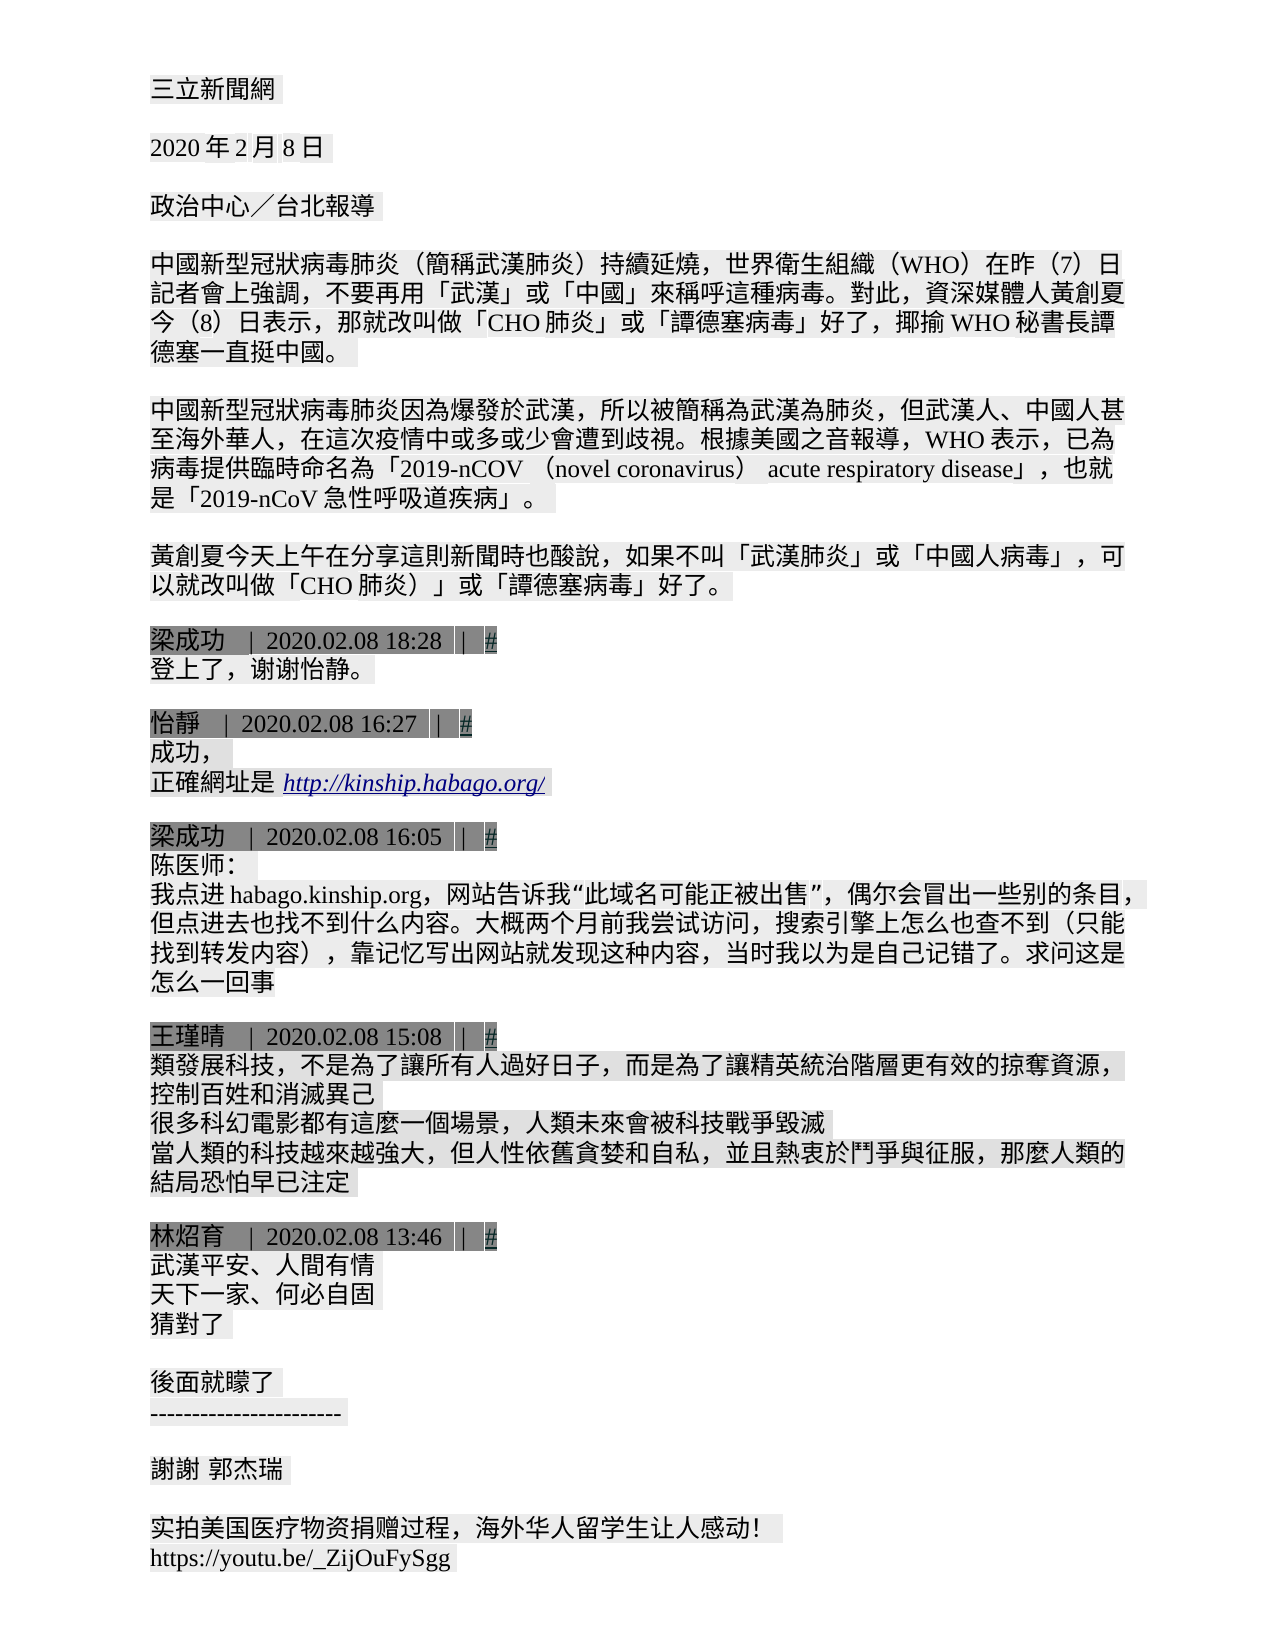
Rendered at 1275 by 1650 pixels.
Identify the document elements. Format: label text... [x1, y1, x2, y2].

text 武漢平安、人間有情 天下一家、何必自固 猜對了 後面就矇了 ----------------------- 謝謝 郭杰瑞 实拍美国医疗物资捐赠过程，海外华人留学生让人感动！ https://youtu.be/_ZijOuFySgg [150, 1251, 1125, 1572]
text 登上了，谢谢怡静。 [150, 655, 1125, 684]
text 怡靜 | 2020.02.08 16:27 | # [150, 709, 1125, 738]
text 三立新聞網 2020年2月8日 政治中心／台北報導 中國新型冠狀病毒肺炎（簡稱武漢肺炎）持續延燒，世界衛生組織（WHO）在昨（7）日記者會上強調，不要再用「武漢」或「中國」來稱呼這種病毒。對此，資深媒體人黃創夏今（8）日表示，那就改叫做「CHO肺炎」或「譚德塞病毒」好了，揶揄WHO秘書長譚德塞一直挺中國。 中國新型冠狀病毒肺炎因為爆發於武漢，所以被簡稱為武漢為肺炎，但武漢人、中國人甚至海外華人，在這次疫情中或多或少會遭到歧視。根據美國之音報導，WHO表示，已為病毒提供臨時命名為「2019-nCOV （novel coronavirus） acute respiratory disease」，也就是「2019-nCoV急性呼吸道疾病」。 黃創夏今天上午在分享這則新聞時也酸說，如果不叫「武漢肺炎」或「中國人病毒」，可以就改叫做「CHO肺炎）」或「譚德塞病毒」好了。 [150, 75, 1125, 601]
text 類發展科技，不是為了讓所有人過好日子，而是為了讓精英統治階層更有效的掠奪資源，控制百姓和消滅異己 很多科幻電影都有這麼一個場景，人類未來會被科技戰爭毀滅 當人類的科技越來越強大，但人性依舊貪婪和自私，並且熱衷於鬥爭與征服，那麼人類的結局恐怕早已注定 [150, 1051, 1125, 1197]
text 梁成功 | 2020.02.08 18:28 | # [150, 626, 1125, 655]
text 陈医师： 我点进habago.kinship.org，网站告诉我“此域名可能正被出售”，偶尔会冒出一些别的条目，但点进去也找不到什么内容。大概两个月前我尝试访问，搜索引擎上怎么也查不到（只能找到转发内容），靠记忆写出网站就发现这种内容，当时我以为是自己记错了。求问这是怎么一回事 [150, 851, 1125, 997]
text 林炤育 | 2020.02.08 13:46 | # [150, 1222, 1125, 1251]
text 成功， 正確網址是 http://kinship.habago.org/ [150, 738, 1125, 797]
text 王瑾晴 | 2020.02.08 15:08 | # [150, 1022, 1125, 1051]
text 梁成功 | 2020.02.08 16:05 | # [150, 822, 1125, 851]
